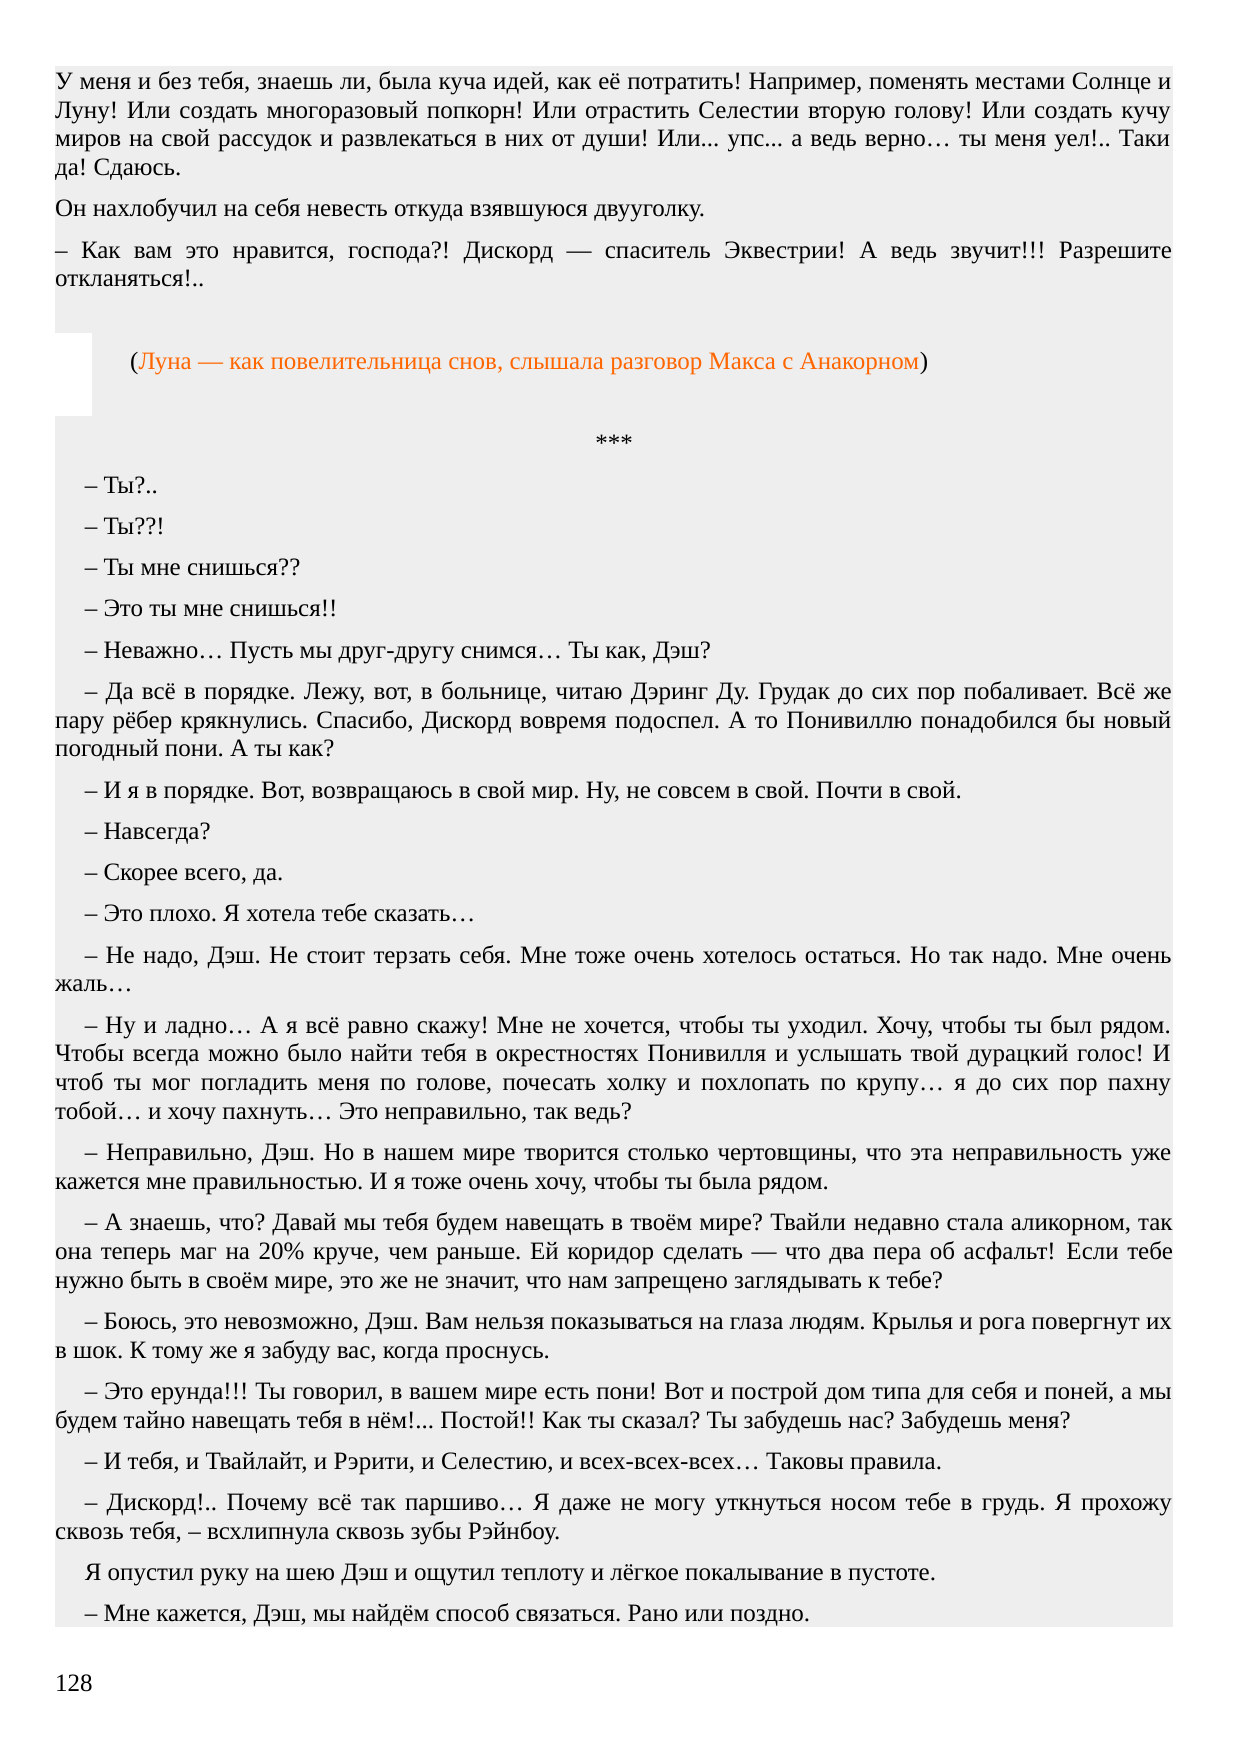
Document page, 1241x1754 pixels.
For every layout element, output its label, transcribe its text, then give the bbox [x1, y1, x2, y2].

text – Ты?.. [55, 470, 1173, 498]
text – Скорее всего, да. [55, 857, 1173, 886]
text – Мне кажется, Дэш, мы найдём способ связаться. Рано или поздно. [55, 1598, 1173, 1627]
text – Боюсь, это невозможно, Дэш. Вам нельзя показываться на глаза людям. Крылья и рога повергнут их в шок. К тому же я забуду вас, когда проснусь. [55, 1306, 1173, 1363]
text – Неправильно, Дэш. Но в нашем мире творится столько чертовщины, что эта неправильность уже кажется мне правильностью. И я тоже очень хочу, чтобы ты была рядом. [55, 1137, 1173, 1195]
text У меня и без тебя, знаешь ли, была куча идей, как её потратить! Например, поменять местами Солнце и Луну! Или создать многоразовый попкорн! Или отрастить Селестии вторую голову! Или создать кучу миров на свой рассудок и развлекаться в них от души! Или... упс... а ведь верно… ты меня уел!.. Таки да! Сдаюсь. [55, 66, 1173, 181]
text – Это плохо. Я хотела тебе сказать… [55, 898, 1173, 927]
text *** [55, 428, 1173, 457]
text – Навсегда? [55, 816, 1173, 845]
text – Ты мне снишься?? [55, 552, 1173, 581]
text – Неважно… Пусть мы друг-другу снимся… Ты как, Дэш? [55, 635, 1173, 663]
list (Луна — как повелительница снов, слышала разговор Макса с Анакорном) [92, 346, 1173, 375]
text – Не надо, Дэш. Не стоит терзать себя. Мне тоже очень хотелось остаться. Но так надо. Мне очень жаль… [55, 940, 1173, 997]
text – Дискорд!.. Почему всё так паршиво… Я даже не могу уткнуться носом тебе в грудь. Я прохожу сквозь тебя, – всхлипнула сквозь зубы Рэйнбоу. [55, 1487, 1173, 1545]
text – Ну и ладно… А я всё равно скажу! Мне не хочется, чтобы ты уходил. Хочу, чтобы ты был рядом. Чтобы всегда можно было найти тебя в окрестностях Понивилля и услышать твой дурацкий голос! И чтоб ты мог погладить меня по голове, почесать холку и похлопать по крупу… я до сих пор пахну тобой… и хочу пахнуть… Это неправильно, так ведь? [55, 1010, 1173, 1125]
text – Ты??! [55, 511, 1173, 540]
text – И я в порядке. Вот, возвращаюсь в свой мир. Ну, не совсем в свой. Почти в свой. [55, 775, 1173, 803]
text – И тебя, и Твайлайт, и Рэрити, и Селестию, и всех-всех-всех… Таковы правила. [55, 1446, 1173, 1475]
text – А знаешь, что? Давай мы тебя будем навещать в твоём мире? Твайли недавно стала аликорном, так она теперь маг на 20% круче, чем раньше. Ей коридор сделать — что два пера об асфальт! Если тебе нужно быть в своём мире, это же не значит, что нам запрещено заглядывать к тебе? [55, 1207, 1173, 1293]
text – Как вам это нравится, господа?! Дискорд — спаситель Эквестрии! А ведь звучит!!! Разрешите откланяться!.. [55, 235, 1173, 292]
text – Да всё в порядке. Лежу, вот, в больнице, читаю Дэринг Ду. Грудак до сих пор побаливает. Всё же пару рёбер крякнулись. Спасибо, Дискорд вовремя подоспел. А то Понивиллю понадобился бы новый погодный пони. А ты как? [55, 676, 1173, 762]
text – Это ерунда!!! Ты говорил, в вашем мире есть пони! Вот и построй дом типа для себя и поней, а мы будем тайно навещать тебя в нём!... Постой!! Как ты сказал? Ты забудешь нас? Забудешь меня? [55, 1376, 1173, 1433]
text – Это ты мне снишься!! [55, 593, 1173, 622]
text Он нахлобучил на себя невесть откуда взявшуюся двууголку. [55, 193, 1173, 222]
text Я опустил руку на шею Дэш и ощутил теплоту и лёгкое покалывание в пустоте. [55, 1557, 1173, 1586]
